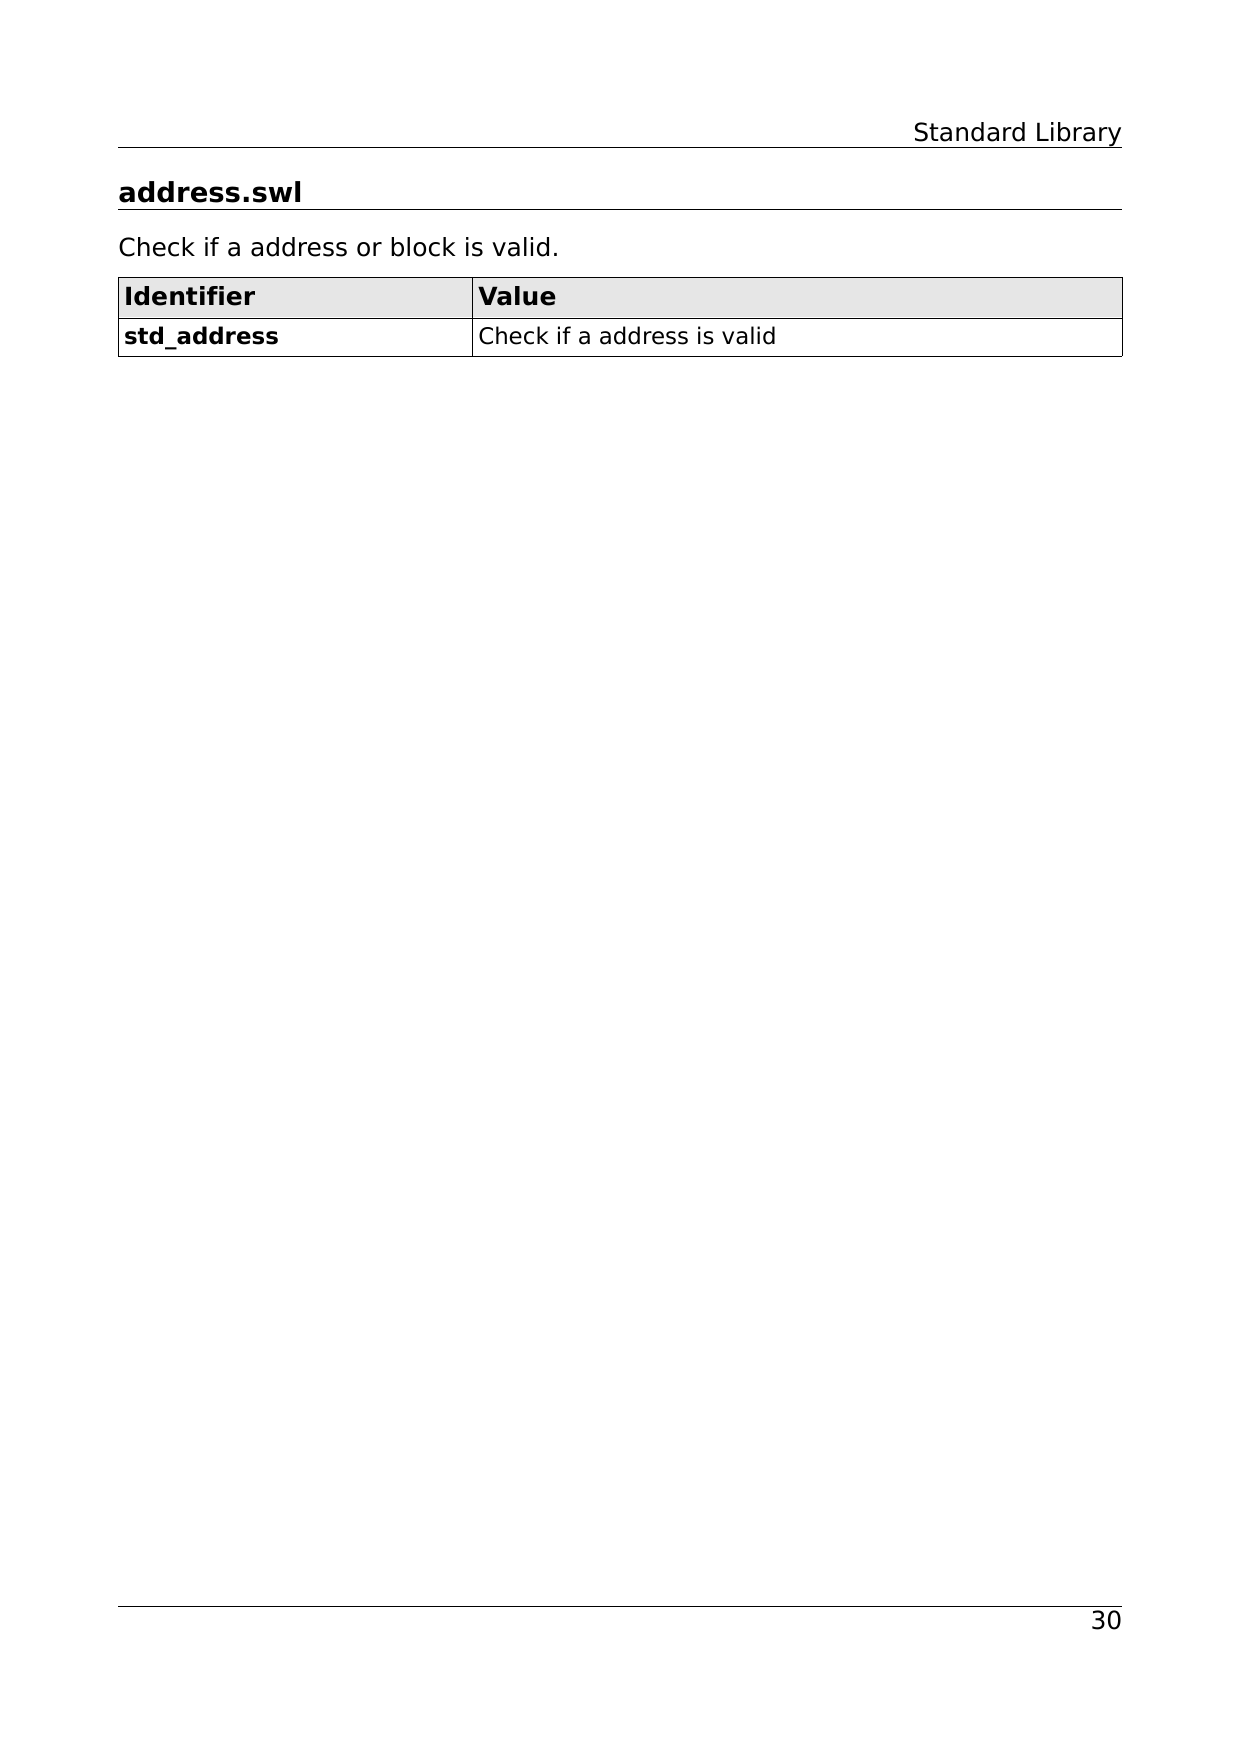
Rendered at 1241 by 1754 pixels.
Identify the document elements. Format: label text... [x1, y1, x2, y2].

table_header Value [473, 278, 1122, 317]
table_cell std_address [119, 319, 472, 356]
text Check if a address or block is valid. [118, 233, 1122, 262]
title address.swl [118, 177, 1122, 209]
table_cell Check if a address is valid [473, 319, 1122, 356]
table_header Identifier [119, 278, 472, 317]
